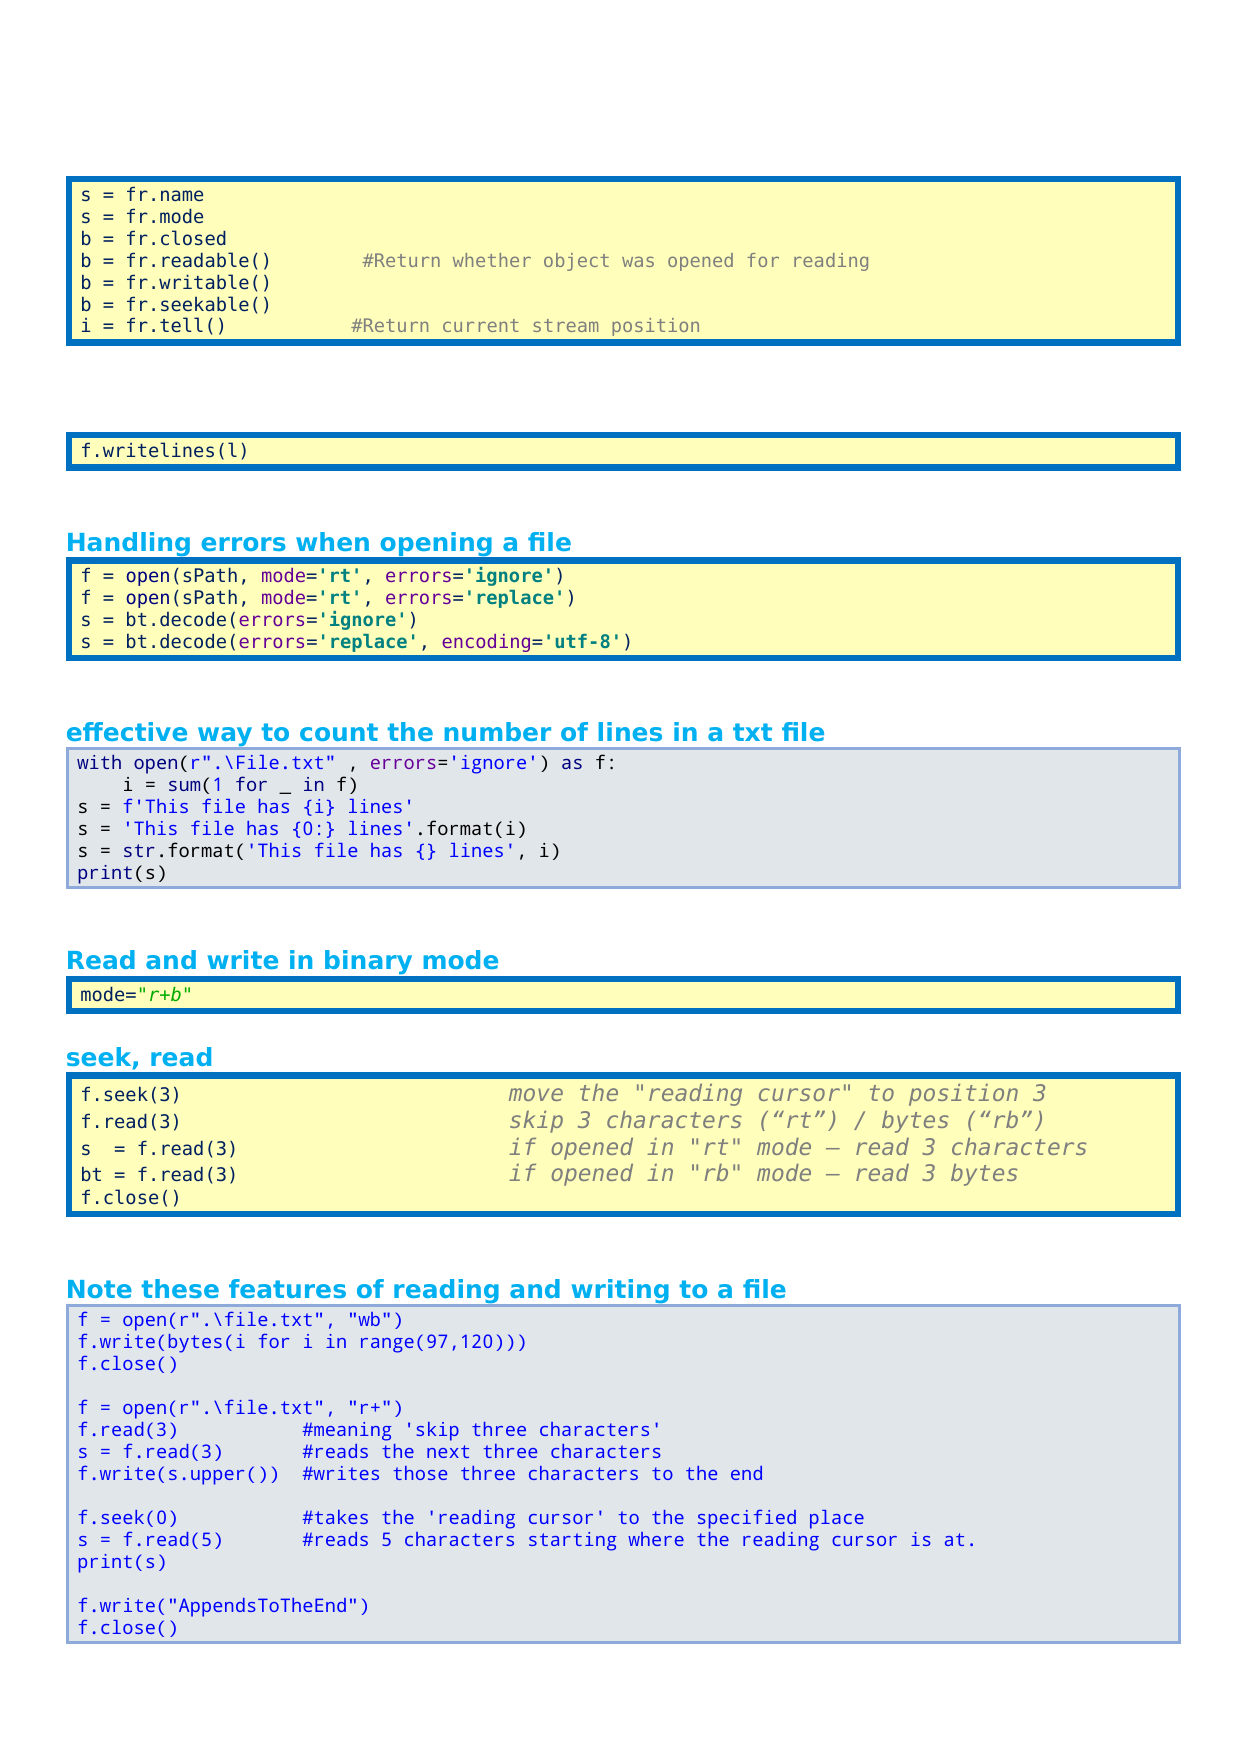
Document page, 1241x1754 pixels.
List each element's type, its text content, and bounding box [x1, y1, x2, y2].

text print(s) [69, 1546, 1178, 1568]
text with open(r".\File.txt" , errors='ignore') as f: i = sum(1 for _ in f) s = f'This file has {i} lines' s = 'This file has {0:} lines'.format(i) s = str.format('This file has {} lines', i) print(s) [69, 750, 1178, 886]
text f.write("AppendsToTheEnd") [69, 1590, 1178, 1612]
text b = fr.writable() [72, 263, 1175, 285]
text s = f.read(5) #reads 5 characters starting where the reading cursor is at. [69, 1524, 1178, 1546]
text i = fr.tell() #Return current stream position [72, 307, 1175, 339]
text f.read(3) #meaning 'skip three characters' [69, 1414, 1178, 1436]
text f.write(s.upper()) #writes those three characters to the end [69, 1458, 1178, 1480]
text b = fr.readable() #Return whether object was opened for reading [72, 242, 1175, 263]
text s = fr.name [72, 182, 1175, 198]
text s = fr.mode [72, 198, 1175, 220]
text s = f.read(3) #reads the next three characters [69, 1436, 1178, 1458]
text f.read(3) skip 3 characters (“rt”) / bytes (“rb”) [72, 1099, 1175, 1126]
title Handling errors when opening a file [66, 528, 1181, 557]
text f.close() [69, 1348, 1178, 1370]
text f.seek(0) #takes the 'reading cursor' to the specified place [69, 1502, 1178, 1524]
text f.writelines(l) [72, 438, 1175, 464]
title Note these features of reading and writing to a file [66, 1275, 1181, 1304]
text s = bt.decode(errors='ignore') s = bt.decode(errors='replace', encoding='utf-8') [72, 601, 1175, 655]
text f = open(r".\file.txt", "r+") [69, 1392, 1178, 1414]
text mode="r+b" [72, 982, 1175, 1008]
text f.write(bytes(i for i in range(97,120))) [69, 1326, 1178, 1348]
text b = fr.closed [72, 220, 1175, 242]
text f = open(r".\file.txt", "wb") [69, 1307, 1178, 1326]
text s = f.read(3) if opened in "rt" mode – read 3 characters [72, 1126, 1175, 1152]
text f.close() [72, 1179, 1175, 1211]
text bt = f.read(3) if opened in "rb" mode – read 3 bytes [72, 1152, 1175, 1179]
title seek, read [66, 1043, 1181, 1072]
text f = open(sPath, mode='rt', errors='ignore') f = open(sPath, mode='rt', errors='replace') [72, 564, 1175, 601]
title effective way to count the number of lines in a txt file [66, 718, 1181, 747]
text f.seek(3) move the "reading cursor" to position 3 [72, 1079, 1175, 1099]
text f.close() [69, 1612, 1178, 1641]
text b = fr.seekable() [72, 285, 1175, 307]
title Read and write in binary mode [66, 947, 1181, 976]
